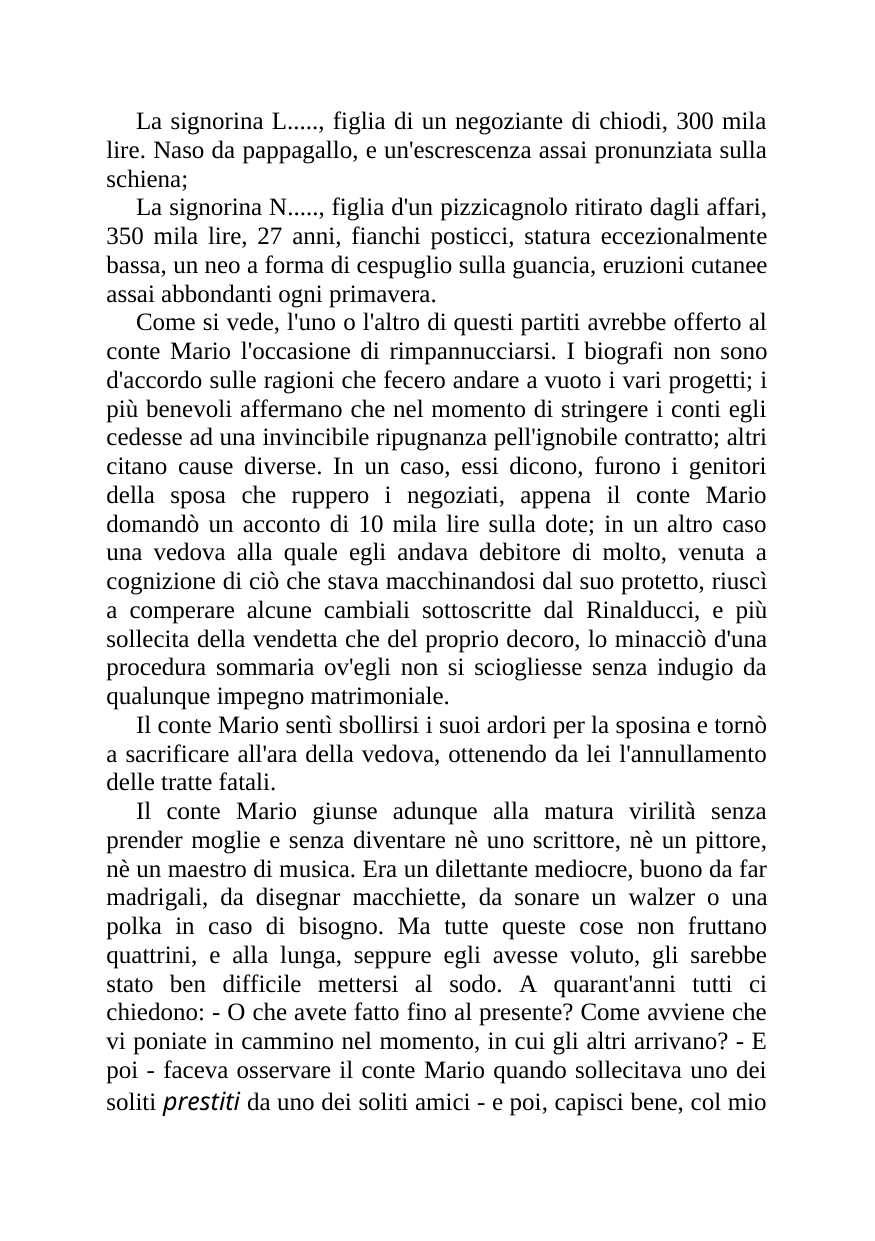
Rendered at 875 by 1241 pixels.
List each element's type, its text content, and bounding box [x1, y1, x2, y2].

text La signorina L....., figlia di un negoziante di chiodi, 300 mila lire. Naso da pappagallo, e un'escrescenza assai pronunziata sulla schiena; [106, 106, 768, 192]
text Il conte Mario sentì sbollirsi i suoi ardori per la sposina e tornò a sacrificare all'ara della vedova, ottenendo da lei l'annullamento delle tratte fatali. [106, 710, 768, 796]
text Come si vede, l'uno o l'altro di questi partiti avrebbe offerto al conte Mario l'occasione di rimpannucciarsi. I biografi non sono d'accordo sulle ragioni che fecero andare a vuoto i vari progetti; i più benevoli affermano che nel momento di stringere i conti egli cedesse ad una invincibile ripugnanza pell'ignobile contratto; altri citano cause diverse. In un caso, essi dicono, furono i genitori della sposa che ruppero i negoziati, appena il conte Mario domandò un acconto di 10 mila lire sulla dote; in un altro caso una vedova alla quale egli andava debitore di molto, venuta a cognizione di ciò che stava macchinandosi dal suo protetto, riuscì a comperare alcune cambiali sottoscritte dal Rinalducci, e più sollecita della vendetta che del proprio decoro, lo minacciò d'una procedura sommaria ov'egli non si sciogliesse senza indugio da qualunque impegno matrimoniale. [106, 307, 768, 710]
text La signorina N....., figlia d'un pizzicagnolo ritirato dagli affari, 350 mila lire, 27 anni, fianchi posticci, statura eccezionalmente bassa, un neo a forma di cespuglio sulla guancia, eruzioni cutanee assai abbondanti ogni primavera. [106, 192, 768, 307]
text Il conte Mario giunse adunque alla matura virilità senza prender moglie e senza diventare nè uno scrittore, nè un pittore, nè un maestro di musica. Era un dilettante mediocre, buono da far madrigali, da disegnar macchiette, da sonare un walzer o una polka in caso di bisogno. Ma tutte queste cose non fruttano quattrini, e alla lunga, seppure egli avesse voluto, gli sarebbe stato ben difficile mettersi al sodo. A quarant'anni tutti ci chiedono: - O che avete fatto fino al presente? Come avviene che vi poniate in cammino nel momento, in cui gli altri arrivano? - E poi - faceva osservare il conte Mario quando sollecitava uno dei soliti prestiti da uno dei soliti amici - e poi, capisci bene, col mio [106, 796, 768, 1118]
